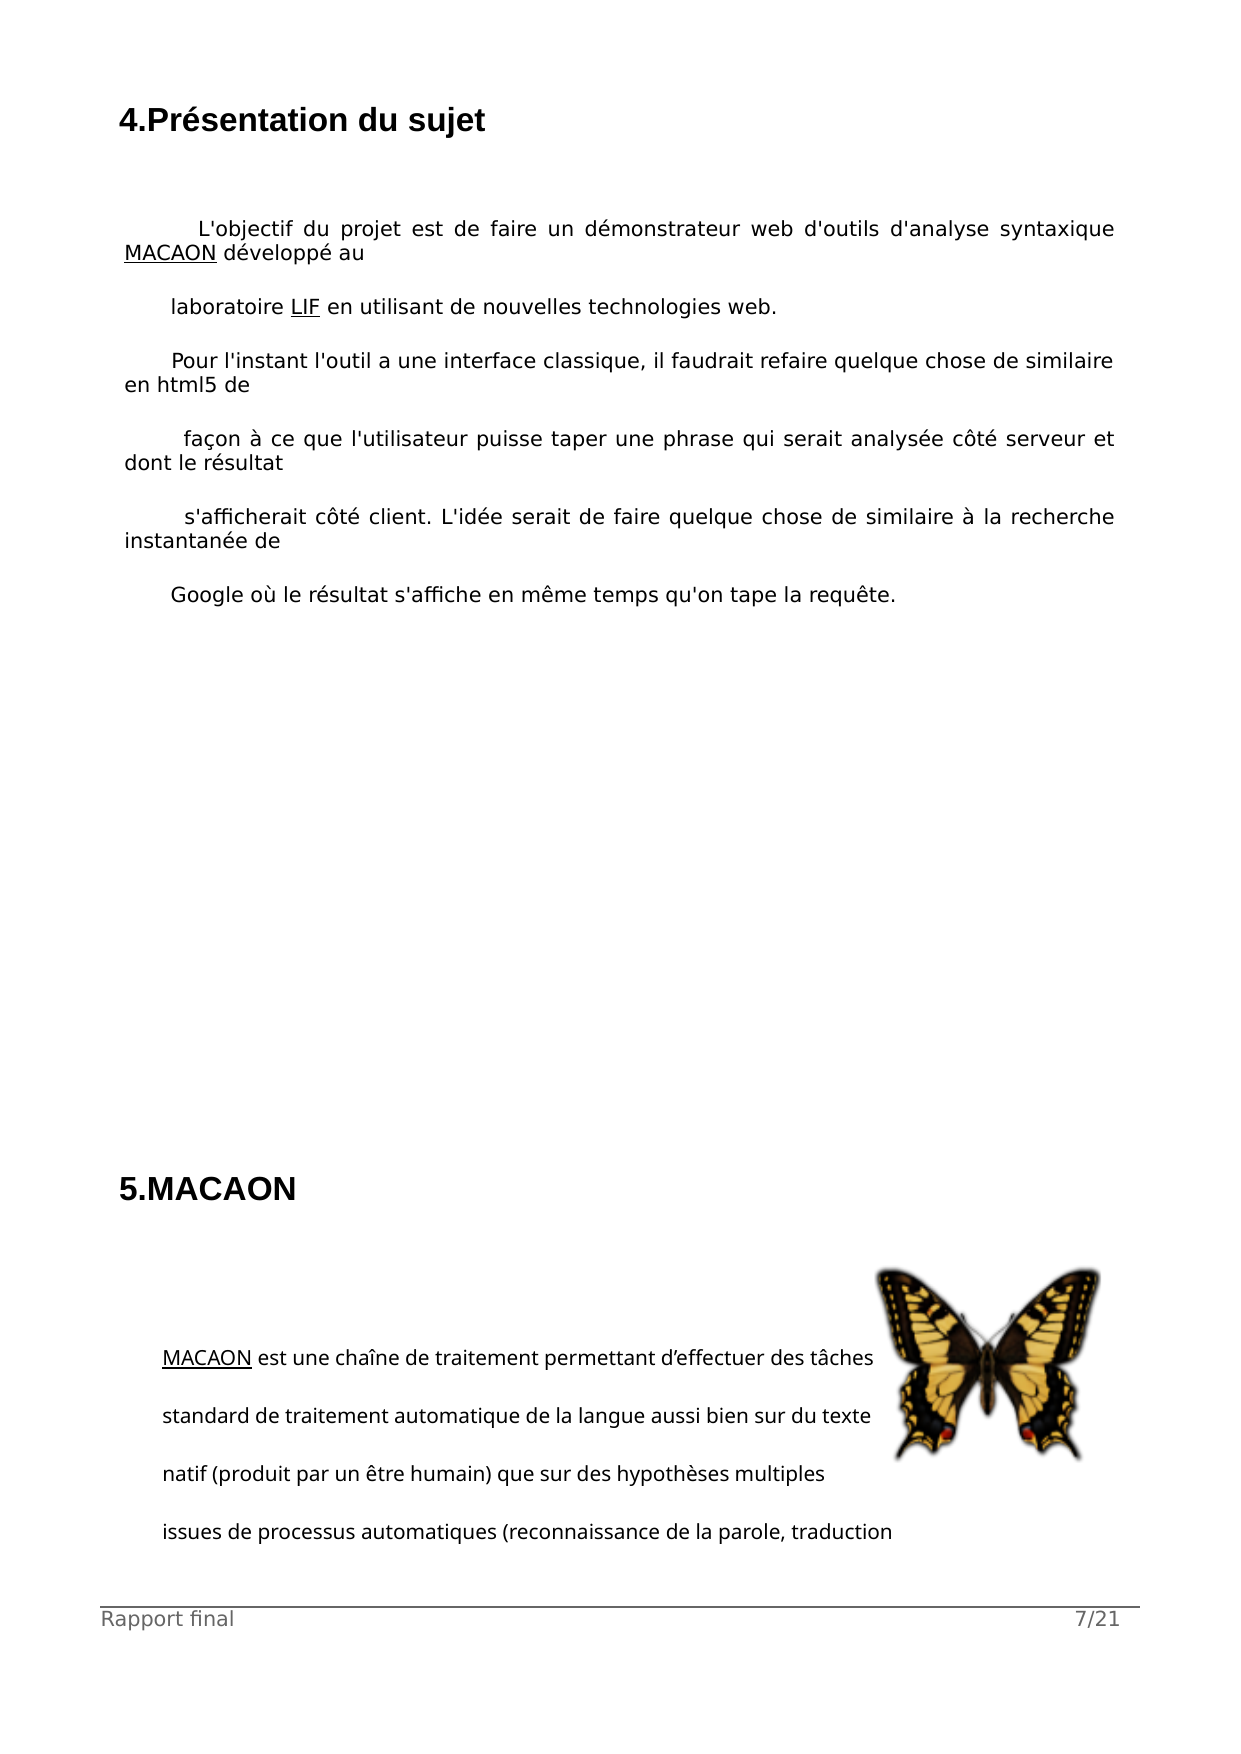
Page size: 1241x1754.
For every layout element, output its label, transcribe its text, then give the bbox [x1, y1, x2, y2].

subtitle 4.Présentation du sujet [100, 100, 1140, 139]
text natif (produit par un être humain) que sur des hypothèses multiples [124, 1459, 874, 1487]
text MACAON est une chaîne de traitement permettant d’effectuer des tâches [124, 1343, 874, 1372]
subtitle 5.MACAON [100, 1169, 1140, 1207]
text Google où le résultat s'affiche en même temps qu'on tape la requête. [124, 583, 1116, 607]
text s'afficherait côté client. L'idée serait de faire quelque chose de similaire à la recherche instantanée de [124, 505, 1116, 553]
text standard de traitement automatique de la langue aussi bien sur du texte [124, 1401, 874, 1429]
text laboratoire LIF en utilisant de nouvelles technologies web. [124, 295, 1116, 319]
picture [874, 1243, 1102, 1488]
text issues de processus automatiques (reconnaissance de la parole, traduction [124, 1517, 1116, 1545]
text L'objectif du projet est de faire un démonstrateur web d'outils d'analyse syntaxique MACAON développé au [124, 217, 1116, 265]
text façon à ce que l'utilisateur puisse taper une phrase qui serait analysée côté serveur et dont le résultat [124, 427, 1116, 475]
text Pour l'instant l'outil a une interface classique, il faudrait refaire quelque chose de similaire en html5 de [124, 349, 1116, 397]
